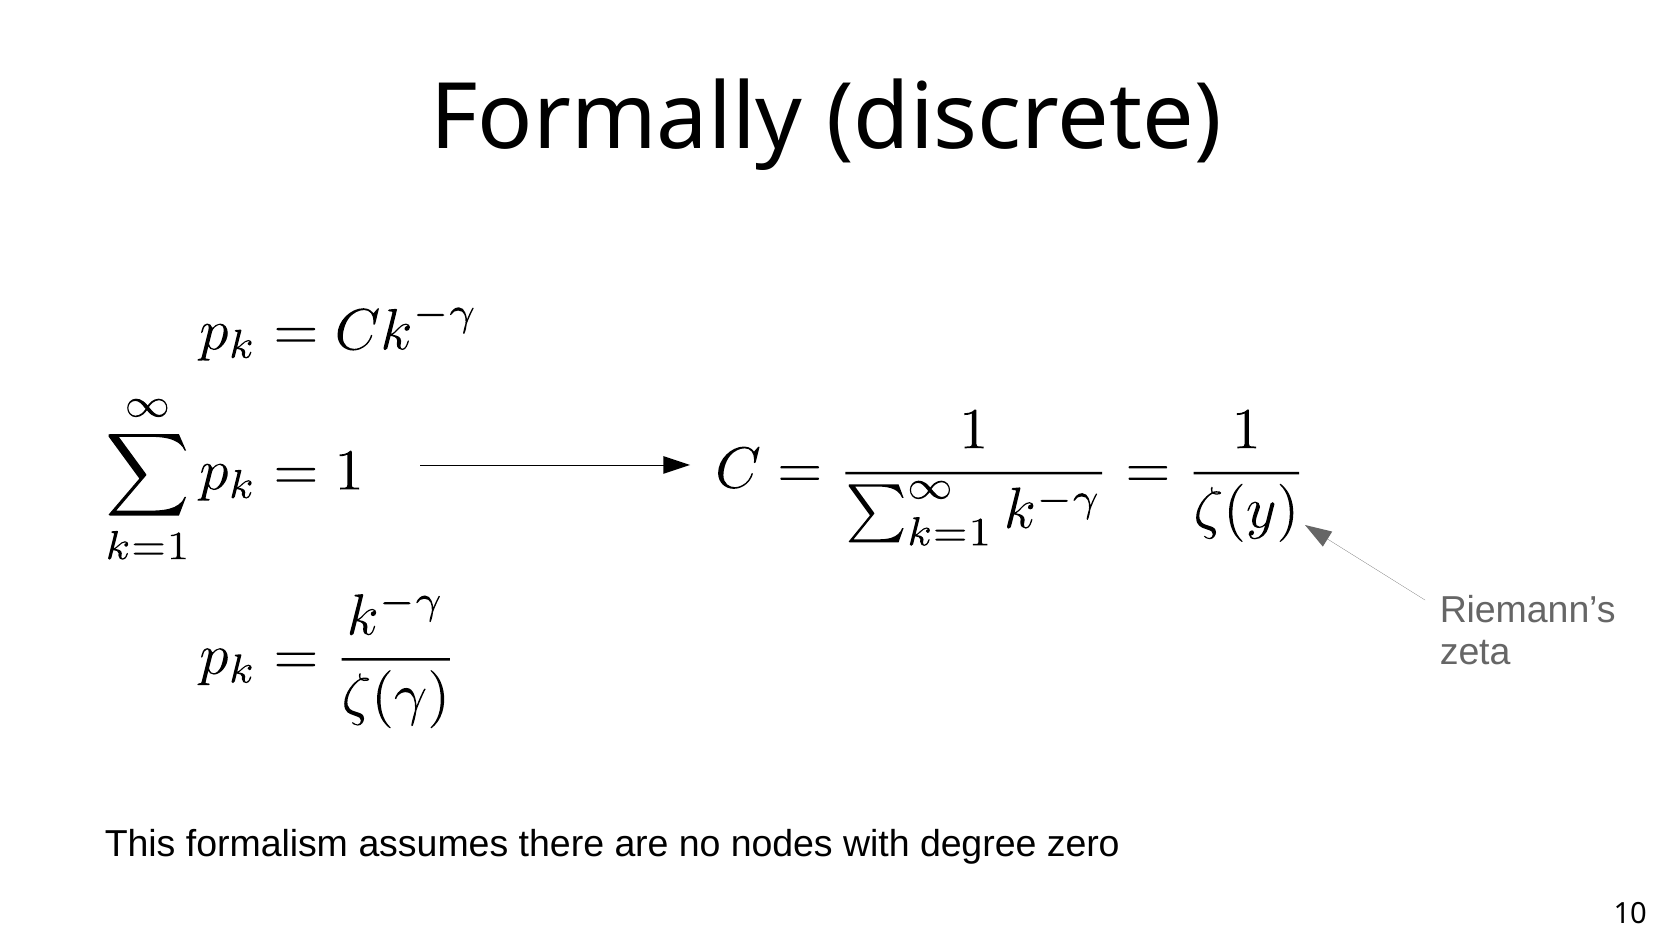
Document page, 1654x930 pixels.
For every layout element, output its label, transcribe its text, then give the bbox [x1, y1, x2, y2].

title Formally (discrete) [82, 1, 1571, 225]
text_box Riemann’s zeta [1425, 581, 1636, 667]
text_box This formalism assumes there are no nodes with degree zero [90, 814, 1291, 901]
text_box [715, 409, 1300, 546]
text_box [105, 300, 476, 729]
